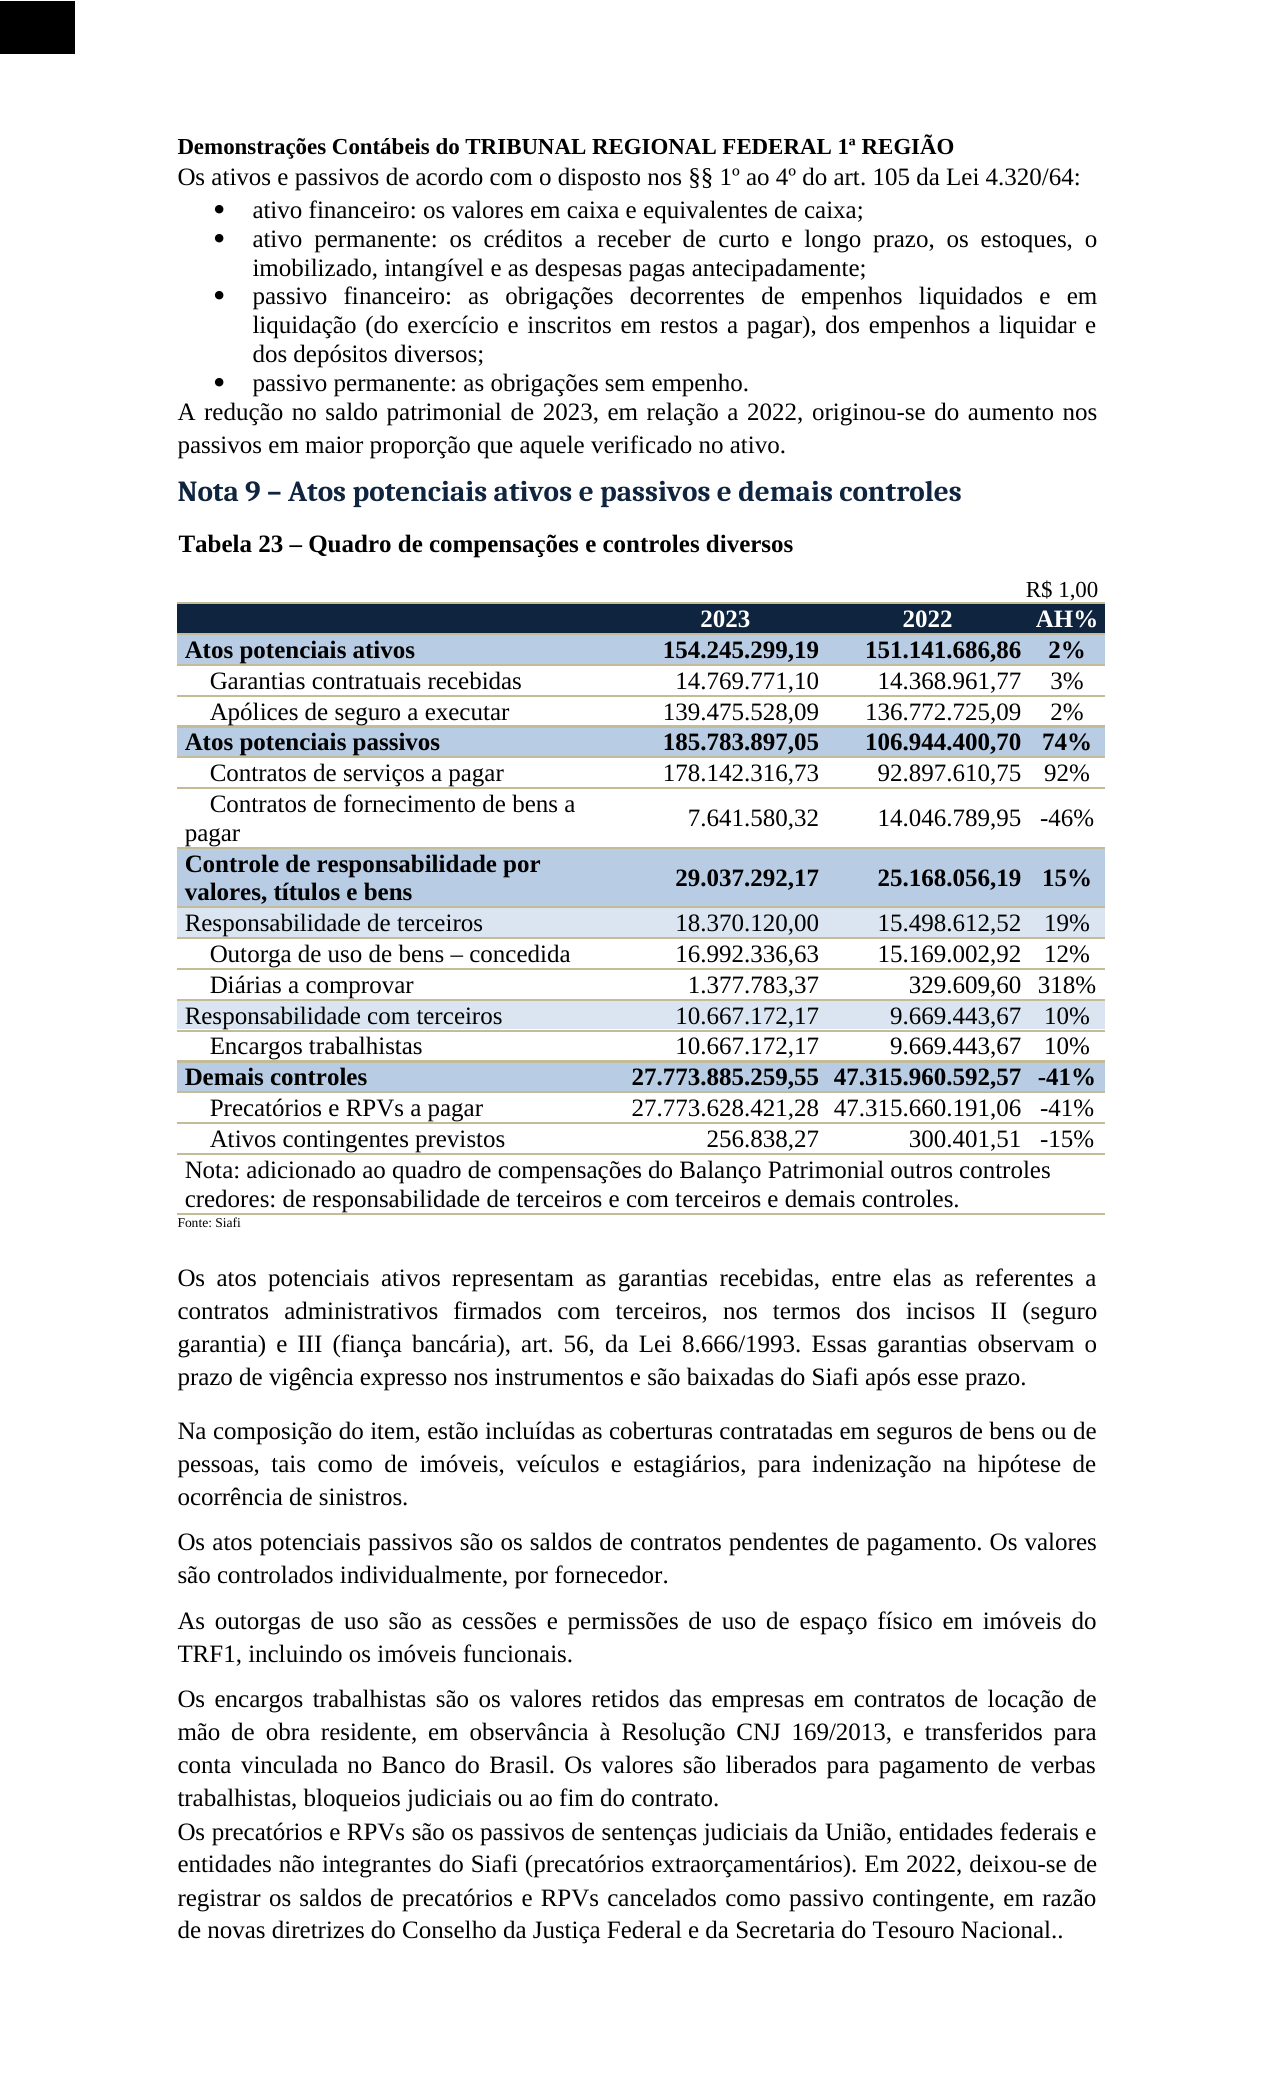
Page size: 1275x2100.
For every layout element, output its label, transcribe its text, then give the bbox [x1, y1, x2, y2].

text Fonte: Siafi [177, 1215, 1098, 1238]
text Tabela 23 – Quadro de compensações e controles diversos [178, 527, 1097, 560]
table_cell Contratos de serviços a pagar [177, 758, 624, 787]
table_cell 47.315.660.191,06 [826, 1093, 1028, 1122]
table_cell 9.669.443,67 [826, 1032, 1028, 1060]
table_cell 92.897.610,75 [826, 758, 1028, 787]
table_cell 10% [1028, 1001, 1105, 1029]
table_cell 178.142.316,73 [624, 758, 826, 787]
table_cell 14.769.771,10 [624, 666, 826, 694]
table_cell Garantias contratuais recebidas [177, 666, 624, 694]
table_cell 2% [1028, 697, 1105, 725]
table_cell 10% [1028, 1032, 1105, 1060]
text As outorgas de uso são as cessões e permissões de uso de espaço físico em imóveis do TRF1, incluindo os imóveis funcionais. [177, 1606, 1098, 1668]
table_cell Nota: adicionado ao quadro de compensações do Balanço Patrimonial outros controles credores: de responsabilidade de terceiros e com terceiros e demais controles. [177, 1155, 1105, 1212]
table_cell 2% [1028, 635, 1105, 664]
table_cell Diárias a comprovar [177, 970, 624, 999]
table_cell 106.944.400,70 [826, 728, 1028, 756]
text Os ativos e passivos de acordo com o disposto nos §§ 1º ao 4º do art. 105 da Lei 4.320/64: [177, 162, 1098, 191]
table_cell 47.315.960.592,57 [826, 1063, 1028, 1091]
table_cell 16.992.336,63 [624, 939, 826, 968]
table_cell 15.169.002,92 [826, 939, 1028, 968]
text Os encargos trabalhistas são os valores retidos das empresas em contratos de locação de mão de obra residente, em observância à Resolução CNJ 169/2013, e transferidos para conta vinculada no Banco do Brasil. Os valores são liberados para pagamento de verbas trabalhistas, bloqueios judiciais ou ao fim do contrato. [177, 1684, 1098, 1812]
list passivo permanente: as obrigações sem empenho. [215, 368, 1098, 397]
table_cell 14.368.961,77 [826, 666, 1028, 694]
table_cell Demais controles [177, 1063, 624, 1091]
table_cell 136.772.725,09 [826, 697, 1028, 725]
table_cell 2023 [624, 604, 826, 633]
table_cell 14.046.789,95 [826, 789, 1028, 847]
table_cell Contratos de fornecimento de bens a pagar [177, 789, 624, 847]
table_cell Atos potenciais ativos [177, 635, 624, 664]
table_cell Responsabilidade com terceiros [177, 1001, 624, 1029]
table_cell Ativos contingentes previstos [177, 1124, 624, 1153]
table_cell 300.401,51 [826, 1124, 1028, 1153]
table_cell 318% [1028, 970, 1105, 999]
table_cell -41% [1028, 1093, 1105, 1122]
table_cell 15.498.612,52 [826, 908, 1028, 937]
table_cell -15% [1028, 1124, 1105, 1153]
table_cell Encargos trabalhistas [177, 1032, 624, 1060]
table_cell 2022 [826, 604, 1028, 633]
table_cell [177, 604, 624, 633]
table_cell 7.641.580,32 [624, 789, 826, 847]
table_cell 12% [1028, 939, 1105, 968]
subtitle Nota 9 – Atos potenciais ativos e passivos e demais controles [177, 475, 1098, 509]
table_cell 151.141.686,86 [826, 635, 1028, 664]
table_cell Precatórios e RPVs a pagar [177, 1093, 624, 1122]
table_cell 139.475.528,09 [624, 697, 826, 725]
table_cell -46% [1028, 789, 1105, 847]
table_cell Responsabilidade de terceiros [177, 908, 624, 937]
table_cell 25.168.056,19 [826, 849, 1028, 906]
table_cell 329.609,60 [826, 970, 1028, 999]
table_cell 256.838,27 [624, 1124, 826, 1153]
table_header R$ 1,00 [177, 576, 1105, 602]
table_cell 185.783.897,05 [624, 728, 826, 756]
text A redução no saldo patrimonial de 2023, em relação a 2022, originou-se do aumento nos passivos em maior proporção que aquele verificado no ativo. [177, 397, 1098, 458]
table_cell 154.245.299,19 [624, 635, 826, 664]
table_cell 3% [1028, 666, 1105, 694]
table_cell 1.377.783,37 [624, 970, 826, 999]
text Os atos potenciais ativos representam as garantias recebidas, entre elas as referentes a contratos administrativos firmados com terceiros, nos termos dos incisos II (seguro garantia) e III (fiança bancária), art. 56, da Lei 8.666/1993. Essas garantias observam o prazo de vigência expresso nos instrumentos e são baixadas do Siafi após esse prazo. [177, 1263, 1098, 1391]
table_cell Atos potenciais passivos [177, 728, 624, 756]
table_cell 74% [1028, 728, 1105, 756]
text Os atos potenciais passivos são os saldos de contratos pendentes de pagamento. Os valores são controlados individualmente, por fornecedor. [177, 1527, 1098, 1589]
table_cell 10.667.172,17 [624, 1032, 826, 1060]
list ativo financeiro: os valores em caixa e equivalentes de caixa; [215, 195, 1098, 224]
table_cell Apólices de seguro a executar [177, 697, 624, 725]
table_cell 10.667.172,17 [624, 1001, 826, 1029]
text Na composição do item, estão incluídas as coberturas contratadas em seguros de bens ou de pessoas, tais como de imóveis, veículos e estagiários, para indenização na hipótese de ocorrência de sinistros. [177, 1416, 1098, 1511]
list passivo financeiro: as obrigações decorrentes de empenhos liquidados e em liquidação (do exercício e inscritos em restos a pagar), dos empenhos a liquidar e dos depósitos diversos; [215, 282, 1098, 368]
table_cell AH% [1028, 604, 1105, 633]
table_cell 29.037.292,17 [624, 849, 826, 906]
table_cell 15% [1028, 849, 1105, 906]
text Os precatórios e RPVs são os passivos de sentenças judiciais da União, entidades federais e entidades não integrantes do Siafi (precatórios extraorçamentários). Em 2022, deixou-se de registrar os saldos de precatórios e RPVs cancelados como passivo contingente, em razão de novas diretrizes do Conselho da Justiça Federal e da Secretaria do Tesouro Nacional.. [177, 1817, 1098, 1944]
table_cell Controle de responsabilidade por valores, títulos e bens [177, 849, 624, 906]
table_cell Outorga de uso de bens – concedida [177, 939, 624, 968]
table_cell 9.669.443,67 [826, 1001, 1028, 1029]
table_cell 27.773.885.259,55 [624, 1063, 826, 1091]
table_cell -41% [1028, 1063, 1105, 1091]
list ativo permanente: os créditos a receber de curto e longo prazo, os estoques, o imobilizado, intangível e as despesas pagas antecipadamente; [215, 224, 1098, 282]
table_cell 92% [1028, 758, 1105, 787]
table_cell 18.370.120,00 [624, 908, 826, 937]
table_cell 19% [1028, 908, 1105, 937]
table_cell 27.773.628.421,28 [624, 1093, 826, 1122]
